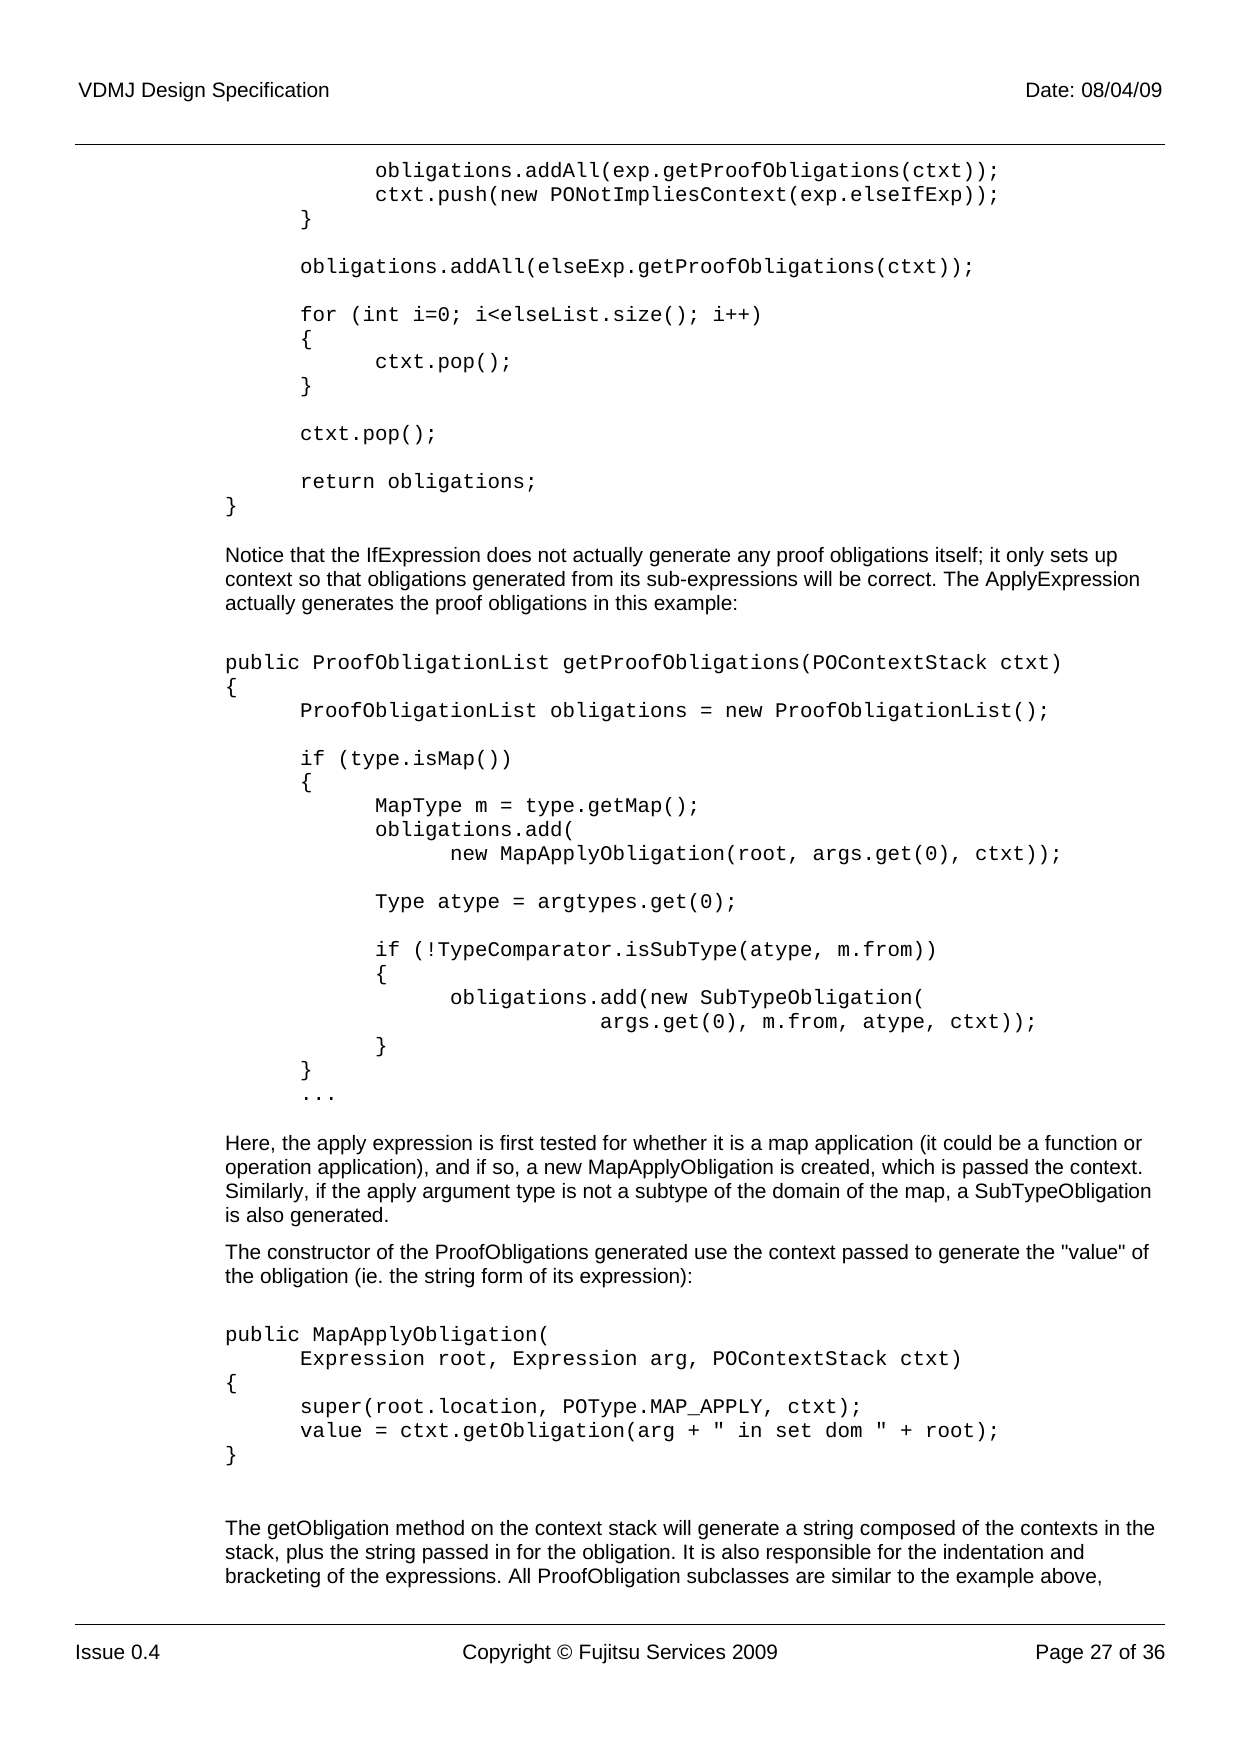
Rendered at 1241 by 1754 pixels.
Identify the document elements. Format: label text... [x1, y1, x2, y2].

text MapType m = type.getMap(); [225, 795, 1165, 819]
text if (type.isMap()) [225, 747, 1165, 771]
text obligations.add( [225, 819, 1165, 843]
text { [225, 771, 1165, 795]
text Expression root, Expression arg, POContextStack ctxt) [225, 1348, 1165, 1372]
text ctxt.push(new PONotImpliesContext(exp.elseIfExp)); [225, 184, 1165, 208]
text { [225, 327, 1165, 351]
text { [225, 963, 1165, 987]
text ... [225, 1083, 1165, 1107]
text The constructor of the ProofObligations generated use the context passed to generate the "value" of the obligation (ie. the string form of its expression): [225, 1239, 1165, 1288]
text super(root.location, POType.MAP_APPLY, ctxt); [225, 1396, 1165, 1420]
text Type atype = argtypes.get(0); [225, 891, 1165, 915]
text } [225, 208, 1165, 232]
text value = ctxt.getObligation(arg + " in set dom " + root); [225, 1420, 1165, 1444]
text obligations.addAll(exp.getProofObligations(ctxt)); [225, 160, 1165, 184]
text { [225, 676, 1165, 699]
text Here, the apply expression is first tested for whether it is a map application (it could be a function or operation application), and if so, a new MapApplyObligation is created, which is passed the context. Similarly, if the apply argument type is not a subtype of the domain of the map, a SubTypeObligation is also generated. [225, 1131, 1165, 1227]
text return obligations; [225, 471, 1165, 495]
text if (!TypeComparator.isSubType(atype, m.from)) [225, 939, 1165, 963]
text for (int i=0; i<elseList.size(); i++) [225, 303, 1165, 327]
text ctxt.pop(); [225, 423, 1165, 447]
text } [225, 1035, 1165, 1059]
text { [225, 1372, 1165, 1396]
text } [225, 1444, 1165, 1468]
text Notice that the IfExpression does not actually generate any proof obligations itself; it only sets up context so that obligations generated from its sub-expressions will be correct. The ApplyExpression actually generates the proof obligations in this example: [225, 543, 1165, 615]
text The getObligation method on the context stack will generate a string composed of the contexts in the stack, plus the string passed in for the obligation. It is also responsible for the indentation and bracketing of the expressions. All ProofObligation subclasses are similar to the example above, [225, 1516, 1165, 1588]
text ctxt.pop(); [225, 351, 1165, 375]
text obligations.add(new SubTypeObligation( [225, 987, 1165, 1011]
text } [225, 375, 1165, 399]
text } [225, 495, 1165, 519]
text new MapApplyObligation(root, args.get(0), ctxt)); [225, 843, 1165, 867]
text ProofObligationList obligations = new ProofObligationList(); [225, 699, 1165, 723]
text args.get(0), m.from, atype, ctxt)); [225, 1011, 1165, 1035]
text public ProofObligationList getProofObligations(POContextStack ctxt) [225, 652, 1165, 676]
text obligations.addAll(elseExp.getProofObligations(ctxt)); [225, 256, 1165, 279]
text } [225, 1059, 1165, 1083]
text public MapApplyObligation( [225, 1324, 1165, 1348]
